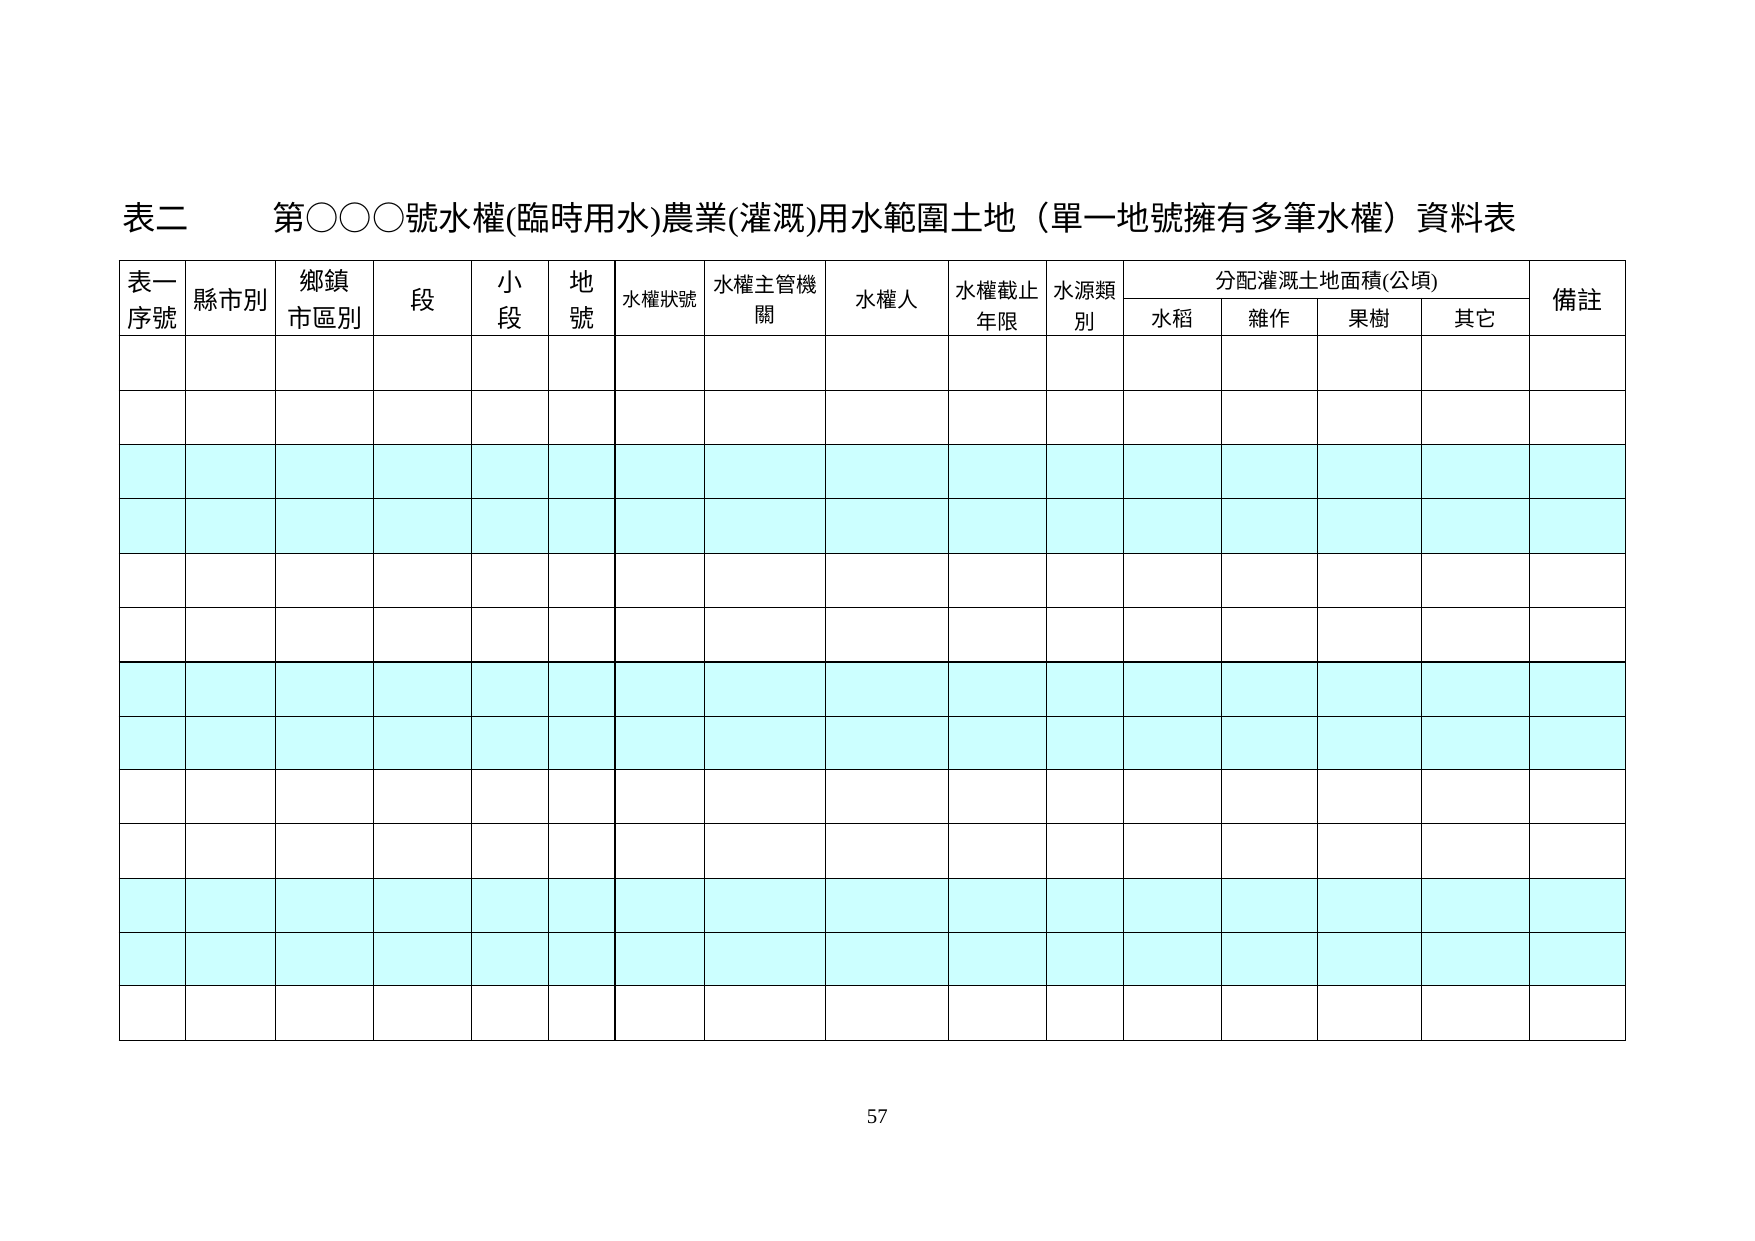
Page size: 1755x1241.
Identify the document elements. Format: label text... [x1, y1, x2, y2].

table_cell [186, 445, 275, 498]
table_cell [949, 554, 1046, 607]
table_cell [826, 717, 948, 769]
table_cell [276, 608, 373, 661]
table_cell [826, 445, 948, 498]
table_cell [949, 608, 1046, 661]
table_cell [374, 336, 471, 389]
table_cell [186, 933, 275, 985]
table_cell [705, 391, 825, 444]
table_cell [276, 824, 373, 878]
table_cell [1124, 824, 1221, 878]
table_cell [549, 391, 614, 444]
table_cell [705, 554, 825, 607]
table_cell [949, 879, 1046, 932]
table_cell [472, 554, 548, 607]
table_cell [616, 879, 704, 932]
table_cell [1124, 608, 1221, 661]
table_cell [374, 770, 471, 823]
table_cell [616, 445, 704, 498]
table_cell 水源類別 [1047, 261, 1123, 335]
table_cell [949, 499, 1046, 553]
table_cell [705, 770, 825, 823]
table_cell [705, 717, 825, 769]
table_cell [549, 824, 614, 878]
table_cell [276, 986, 373, 1039]
table_cell [616, 717, 704, 769]
table_cell [705, 824, 825, 878]
table_cell [472, 391, 548, 444]
table_cell [1530, 336, 1625, 389]
table_cell [1222, 933, 1317, 985]
table_cell [186, 770, 275, 823]
table_cell 小 段 [472, 261, 548, 335]
table_cell 表一序號 [120, 261, 185, 335]
table_cell [705, 663, 825, 716]
table_cell [1318, 445, 1421, 498]
table_cell [1222, 879, 1317, 932]
table_header 表二 第○○○號水權(臨時用水)農業(灌溉)用水範圍土地（單一地號擁有多筆水權）資料表 [119, 171, 1625, 260]
table_cell [1124, 717, 1221, 769]
table_cell [616, 986, 704, 1039]
table_cell [1047, 824, 1123, 878]
table_cell [1222, 554, 1317, 607]
table_cell [120, 770, 185, 823]
table_cell [1124, 445, 1221, 498]
table_cell [1222, 336, 1317, 389]
table_cell [616, 770, 704, 823]
table_cell [949, 824, 1046, 878]
table_cell [549, 445, 614, 498]
table_cell [186, 554, 275, 607]
table_cell [472, 663, 548, 716]
table_cell [826, 986, 948, 1039]
table_cell [1422, 608, 1529, 661]
table_cell [826, 933, 948, 985]
table_cell [1124, 499, 1221, 553]
table_cell [1124, 336, 1221, 389]
table_cell [705, 933, 825, 985]
table_cell [276, 933, 373, 985]
table_cell [1422, 717, 1529, 769]
table_cell [1222, 770, 1317, 823]
table_cell 水權狀號 [616, 261, 704, 335]
table_cell [1222, 391, 1317, 444]
table_cell [1530, 663, 1625, 716]
table_cell [1222, 499, 1317, 553]
table_cell [826, 663, 948, 716]
table_cell [826, 770, 948, 823]
table_cell [705, 608, 825, 661]
table_cell [1530, 391, 1625, 444]
table_cell [374, 879, 471, 932]
table_cell [616, 499, 704, 553]
table_cell [826, 879, 948, 932]
table_cell [374, 391, 471, 444]
table_cell [472, 986, 548, 1039]
table_cell [616, 554, 704, 607]
table_cell [1124, 933, 1221, 985]
table_cell [186, 391, 275, 444]
table_cell [120, 879, 185, 932]
table_cell [1422, 445, 1529, 498]
table_cell [1124, 770, 1221, 823]
table_cell [1318, 986, 1421, 1039]
table_cell [1530, 986, 1625, 1039]
table_cell [472, 445, 548, 498]
table_cell [120, 391, 185, 444]
table_cell [1047, 554, 1123, 607]
table_cell [186, 608, 275, 661]
table_cell [186, 986, 275, 1039]
table_cell [1222, 608, 1317, 661]
table_cell [374, 663, 471, 716]
table_cell 市區別 [276, 298, 373, 335]
table_cell [276, 770, 373, 823]
table_cell [1530, 933, 1625, 985]
table_cell [186, 336, 275, 389]
table_cell [616, 336, 704, 389]
table_cell [1318, 770, 1421, 823]
table_cell [1422, 824, 1529, 878]
table_cell [472, 824, 548, 878]
table_cell [120, 499, 185, 553]
table_cell [374, 824, 471, 878]
table_cell [1318, 391, 1421, 444]
table_cell [276, 499, 373, 553]
table_cell [472, 770, 548, 823]
table_cell [1047, 986, 1123, 1039]
table_cell [826, 824, 948, 878]
table_cell [472, 879, 548, 932]
table_cell [705, 336, 825, 389]
table_cell [1222, 663, 1317, 716]
table_cell 其它 [1422, 299, 1529, 335]
table_cell [120, 986, 185, 1039]
table_cell [1422, 770, 1529, 823]
table_cell [374, 445, 471, 498]
table_cell [1530, 770, 1625, 823]
table_cell [616, 608, 704, 661]
table_cell [1422, 663, 1529, 716]
table_cell [616, 663, 704, 716]
table_cell [826, 391, 948, 444]
table_cell 鄉鎮 [276, 261, 373, 298]
table_cell [472, 499, 548, 553]
table_cell [120, 933, 185, 985]
table_cell [374, 717, 471, 769]
table_cell [1530, 608, 1625, 661]
table_cell [1124, 391, 1221, 444]
table_cell [1318, 824, 1421, 878]
table_cell [616, 391, 704, 444]
table_cell 水稻 [1124, 299, 1221, 335]
table_cell [1422, 986, 1529, 1039]
table_cell [276, 663, 373, 716]
table_cell [1422, 499, 1529, 553]
table_cell [1047, 663, 1123, 716]
table_cell [949, 717, 1046, 769]
table_cell [374, 499, 471, 553]
table_cell 水權截止年限 [949, 261, 1046, 335]
table_cell [374, 986, 471, 1039]
table_cell [472, 608, 548, 661]
table_cell [949, 770, 1046, 823]
table_cell [1047, 336, 1123, 389]
table_cell 雜作 [1222, 299, 1317, 335]
table_cell [472, 933, 548, 985]
table_cell [120, 554, 185, 607]
table_cell [1318, 336, 1421, 389]
table_cell [949, 986, 1046, 1039]
table_cell [120, 608, 185, 661]
table_cell [186, 824, 275, 878]
table_cell [549, 554, 614, 607]
table_cell [1318, 879, 1421, 932]
table_cell [949, 391, 1046, 444]
table_cell [1047, 879, 1123, 932]
table_cell [1318, 717, 1421, 769]
table_cell [1318, 663, 1421, 716]
table_cell 備註 [1530, 261, 1625, 335]
table_cell 段 [374, 261, 471, 335]
table_cell [1530, 499, 1625, 553]
table_cell [1222, 986, 1317, 1039]
table_cell [472, 717, 548, 769]
table_cell [826, 336, 948, 389]
table_cell [826, 499, 948, 553]
table_cell [1422, 554, 1529, 607]
table_cell [549, 608, 614, 661]
table_cell [276, 717, 373, 769]
table_cell [1047, 608, 1123, 661]
table_cell [1222, 824, 1317, 878]
table_cell [1124, 663, 1221, 716]
table_cell [120, 663, 185, 716]
table_cell 分配灌溉土地面積(公頃) [1124, 261, 1529, 298]
table_cell [186, 879, 275, 932]
table_cell [120, 824, 185, 878]
table_cell [186, 499, 275, 553]
table_cell [549, 933, 614, 985]
table_cell [549, 879, 614, 932]
table_cell [1530, 554, 1625, 607]
table_cell [705, 499, 825, 553]
table_cell [1222, 445, 1317, 498]
table_cell [120, 445, 185, 498]
table_cell [186, 663, 275, 716]
table_cell [616, 933, 704, 985]
table_cell [549, 336, 614, 389]
table_cell 水權人 [826, 261, 948, 335]
table_cell [1124, 554, 1221, 607]
table_cell [1222, 717, 1317, 769]
table_cell [1318, 554, 1421, 607]
table_cell [374, 608, 471, 661]
table_cell [1047, 499, 1123, 553]
table_cell [186, 717, 275, 769]
table_cell [1530, 445, 1625, 498]
table_cell [120, 336, 185, 389]
table_cell 果樹 [1318, 299, 1421, 335]
table_cell [826, 608, 948, 661]
table_cell 地 號 [549, 261, 614, 335]
table_cell [1318, 933, 1421, 985]
table_cell [120, 717, 185, 769]
table_cell [1530, 824, 1625, 878]
table_cell [705, 879, 825, 932]
table_cell [705, 445, 825, 498]
table_cell [549, 770, 614, 823]
table_cell [1422, 933, 1529, 985]
table_cell [1047, 770, 1123, 823]
table_cell [276, 445, 373, 498]
table_cell [374, 554, 471, 607]
table_cell [1318, 608, 1421, 661]
table_cell [549, 663, 614, 716]
table_cell 縣市別 [186, 261, 275, 335]
table_cell [949, 445, 1046, 498]
table_cell [276, 554, 373, 607]
table_cell 水權主管機關 [705, 261, 825, 335]
table_cell [949, 663, 1046, 716]
table_cell [276, 879, 373, 932]
table_cell [1422, 391, 1529, 444]
table_cell [826, 554, 948, 607]
table_cell [1422, 336, 1529, 389]
table_cell [1422, 879, 1529, 932]
table_cell [949, 336, 1046, 389]
table_cell [949, 933, 1046, 985]
table_cell [1047, 717, 1123, 769]
table_cell [1124, 879, 1221, 932]
table_cell [1047, 445, 1123, 498]
table_cell [472, 336, 548, 389]
table_cell [374, 933, 471, 985]
table_cell [616, 824, 704, 878]
table_cell [1047, 933, 1123, 985]
table_cell [1530, 717, 1625, 769]
table_cell [549, 717, 614, 769]
table_cell [276, 391, 373, 444]
table_cell [549, 499, 614, 553]
table_cell [276, 336, 373, 389]
table_cell [1047, 391, 1123, 444]
table_cell [549, 986, 614, 1039]
table_cell [705, 986, 825, 1039]
table_cell [1318, 499, 1421, 553]
table_cell [1530, 879, 1625, 932]
table_cell [1124, 986, 1221, 1039]
